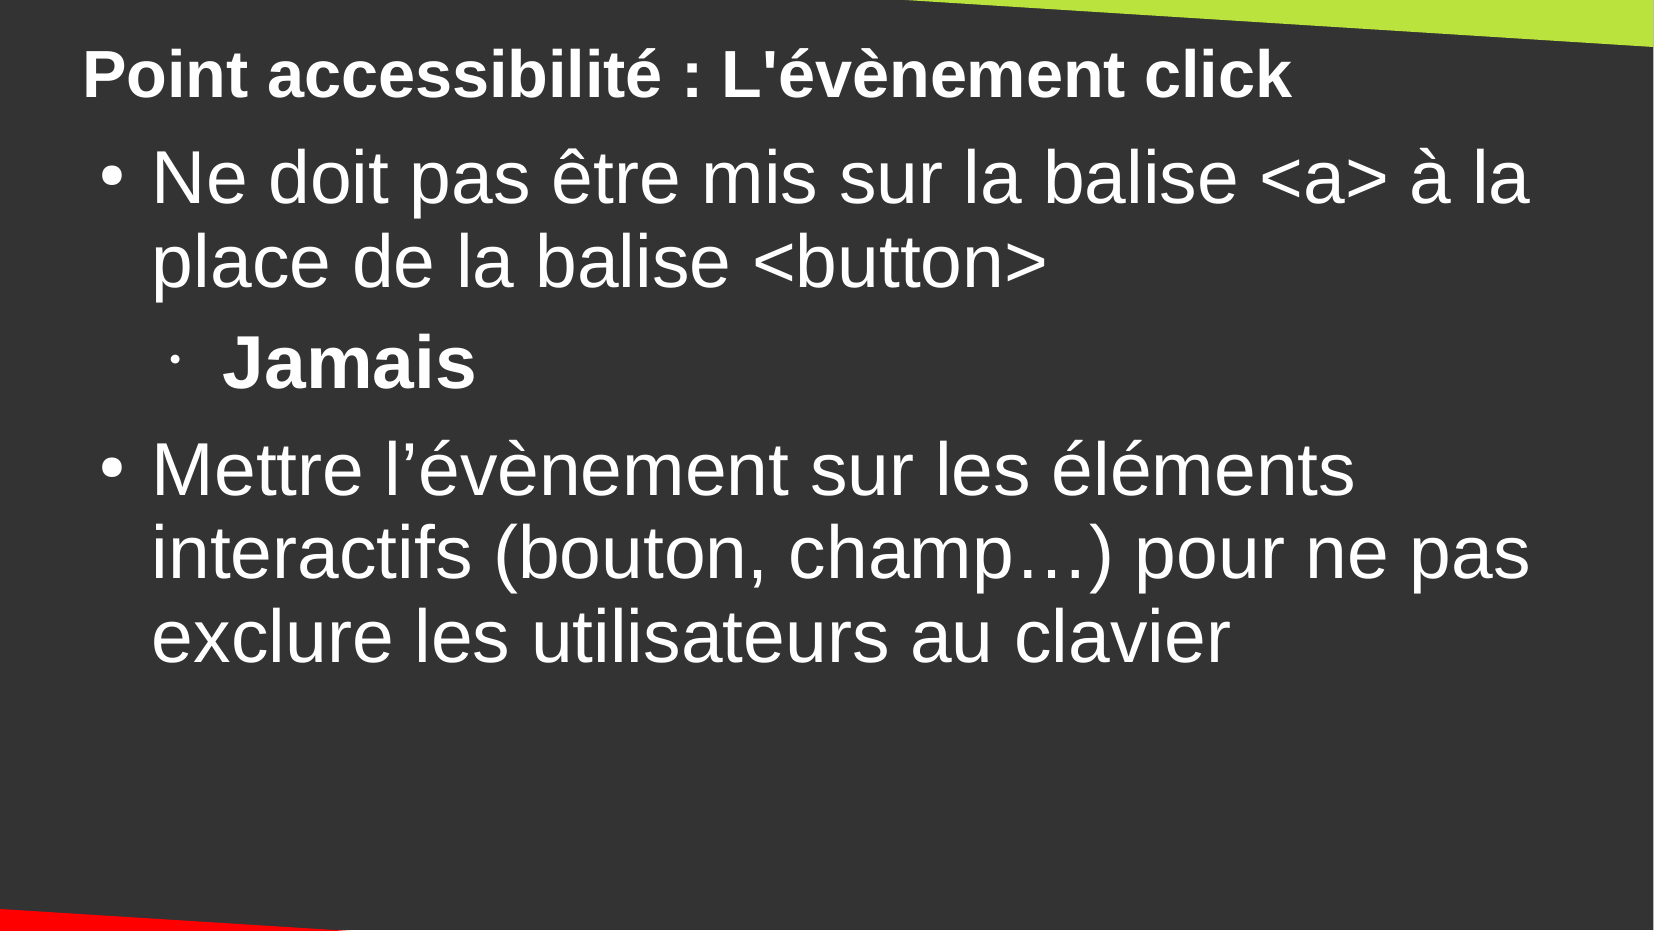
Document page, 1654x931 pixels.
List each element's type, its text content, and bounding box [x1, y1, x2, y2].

text_box [905, 0, 1654, 48]
title Point accessibilité : L'évènement click [82, 37, 1571, 114]
text_box [0, 908, 351, 931]
list Ne doit pas être mis sur la balise <a> à la place de la balise <button> Jamais Mettre l’évènement sur les éléments interactifs (bouton, champ…) pour ne pas exclure les utilisateurs au clavier [80, 135, 1620, 697]
